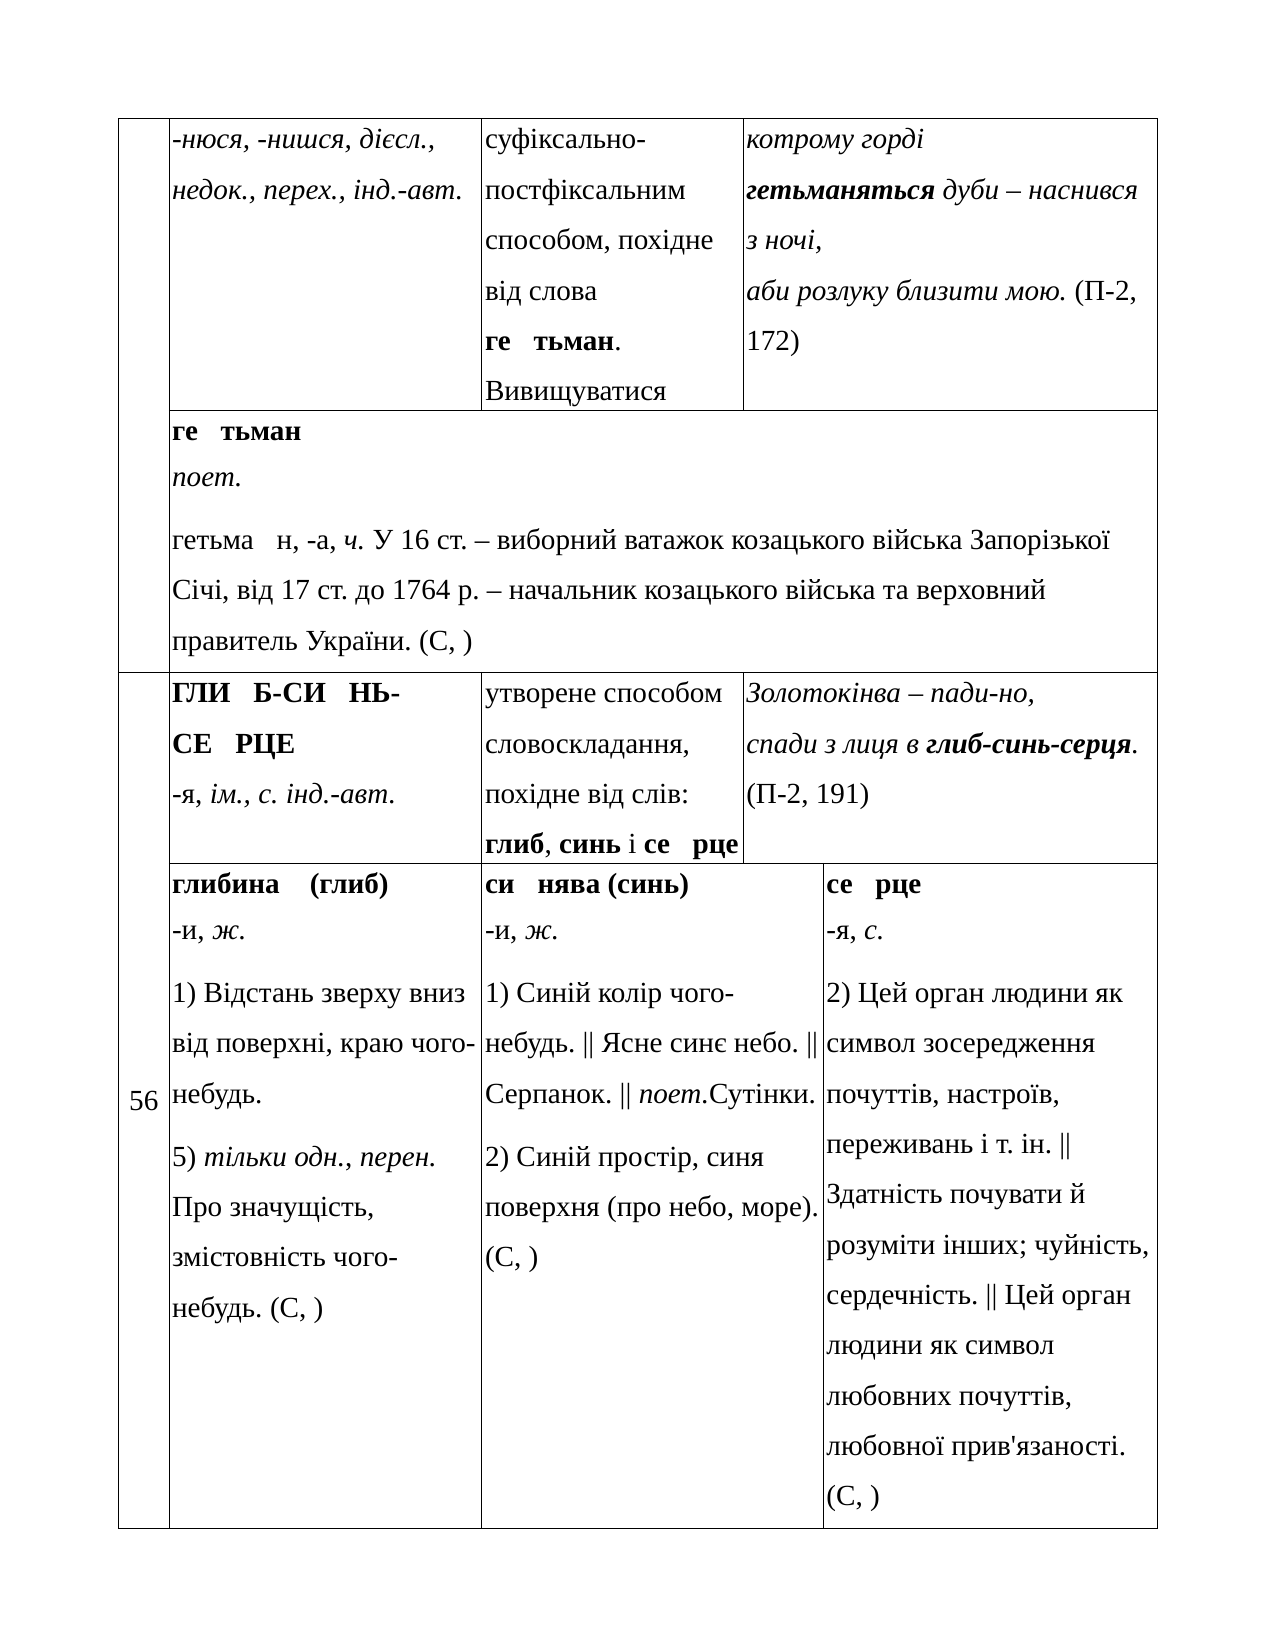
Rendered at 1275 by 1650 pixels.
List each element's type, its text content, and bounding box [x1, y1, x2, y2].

table_cell котрому горді гетьманяться дуби – наснився з ночі, аби розлуку близити мою. (П‑2, 172) [744, 119, 1157, 410]
table_cell ГЛИБ-СИНЬ-СЕРЦЕ -я, ім., с. інд.-авт. [170, 673, 481, 863]
table_cell 56 [119, 673, 169, 1527]
table_cell серце -я, с. 2) Цей орган людини як символ зосередження почуттів, настроїв, переживань і т. ін. || Здатність почувати й розуміти інших; чуйність, сердечність. || Цей орган людини як символ любовних почуттів, любовної прив'язаності. (С, ) [824, 864, 1157, 1527]
table_cell -нюся, -нишся, дієсл., недок., перех., інд.-авт. [170, 119, 481, 410]
table_cell гетьман поет. гетьман, -а, ч. У 16 ст. – виборний ватажок козацького війська Запорізької Січі, від 17 ст. до 1764 р. – начальник козацького війська та верховний правитель України. (С, ) [170, 411, 1157, 672]
table_cell суфіксально-постфіксальним способом, похідне від слова гетьман. Вивищуватися [482, 119, 743, 410]
table_cell [119, 119, 169, 672]
table_cell синява (синь) -и, ж. 1) Синій колір чого-небудь. || Ясне синє небо. || Серпанок. || поет.Сутінки. 2) Синій простір, синя поверхня (про небо, море). (С, ) [482, 864, 823, 1527]
table_cell утворене способом словоскладання, похідне від слів: глиб, синь і серце [482, 673, 743, 863]
table_cell глибина (глиб) -и, ж. 1) Відстань зверху вниз від поверхні, краю чого-небудь. 5) тільки одн., перен. Про значущість, змістовність чого-небудь. (С, ) [170, 864, 481, 1527]
table_cell Золотокінва – пади-но, спади з лиця в глиб-синь-серця. (П‑2, 191) [744, 673, 1157, 863]
